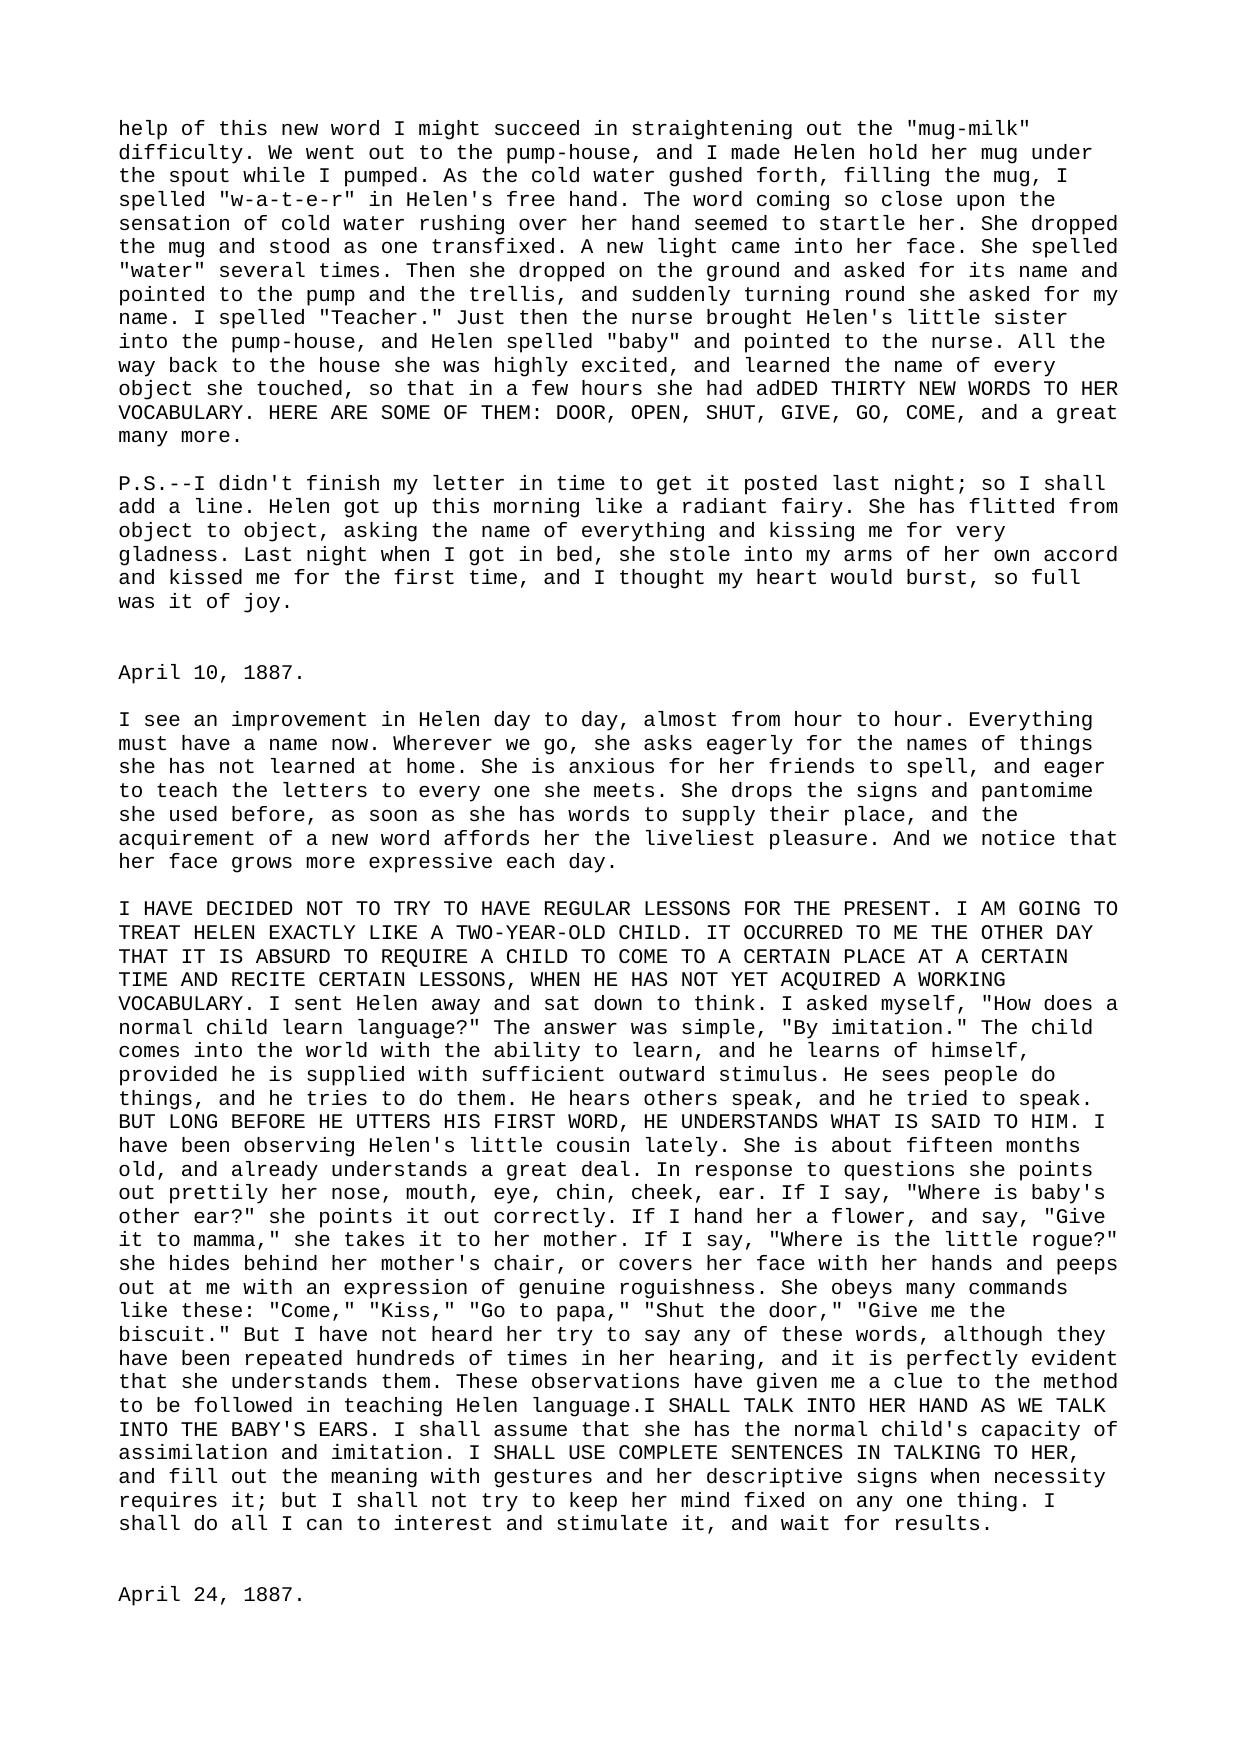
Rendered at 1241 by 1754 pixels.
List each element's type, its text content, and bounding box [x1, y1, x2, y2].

text April 10, 1887. [118, 662, 1122, 686]
text April 24, 1887. [118, 1584, 1122, 1608]
text I see an improvement in Helen day to day, almost from hour to hour. Everything must have a name now. Wherever we go, she asks eagerly for the names of things she has not learned at home. She is anxious for her friends to spell, and eager to teach the letters to every one she meets. She drops the signs and pantomime she used before, as soon as she has words to supply their place, and the acquirement of a new word affords her the liveliest pleasure. And we notice that her face grows more expressive each day. [118, 709, 1122, 875]
text P.S.--I didn't finish my letter in time to get it posted last night; so I shall add a line. Helen got up this morning like a radiant fairy. She has flitted from object to object, asking the name of everything and kissing me for very gladness. Last night when I got in bed, she stole into my arms of her own accord and kissed me for the first time, and I thought my heart would burst, so full was it of joy. [118, 473, 1122, 615]
text help of this new word I might succeed in straightening out the "mug-milk" difficulty. We went out to the pump-house, and I made Helen hold her mug under the spout while I pumped. As the cold water gushed forth, filling the mug, I spelled "w-a-t-e-r" in Helen's free hand. The word coming so close upon the sensation of cold water rushing over her hand seemed to startle her. She dropped the mug and stood as one transfixed. A new light came into her face. She spelled "water" several times. Then she dropped on the ground and asked for its name and pointed to the pump and the trellis, and suddenly turning round she asked for my name. I spelled "Teacher." Just then the nurse brought Helen's little sister into the pump-house, and Helen spelled "baby" and pointed to the nurse. All the way back to the house she was highly excited, and learned the name of every object she touched, so that in a few hours she had adDED THIRTY NEW WORDS TO HER VOCABULARY. HERE ARE SOME OF THEM: DOOR, OPEN, SHUT, GIVE, GO, COME, and a great many more. [118, 118, 1122, 449]
text I HAVE DECIDED NOT TO TRY TO HAVE REGULAR LESSONS FOR THE PRESENT. I AM GOING TO TREAT HELEN EXACTLY LIKE A TWO-YEAR-OLD CHILD. IT OCCURRED TO ME THE OTHER DAY THAT IT IS ABSURD TO REQUIRE A CHILD TO COME TO A CERTAIN PLACE AT A CERTAIN TIME AND RECITE CERTAIN LESSONS, WHEN HE HAS NOT YET ACQUIRED A WORKING VOCABULARY. I sent Helen away and sat down to think. I asked myself, "How does a normal child learn language?" The answer was simple, "By imitation." The child comes into the world with the ability to learn, and he learns of himself, provided he is supplied with sufficient outward stimulus. He sees people do things, and he tries to do them. He hears others speak, and he tried to speak. BUT LONG BEFORE HE UTTERS HIS FIRST WORD, HE UNDERSTANDS WHAT IS SAID TO HIM. I have been observing Helen's little cousin lately. She is about fifteen months old, and already understands a great deal. In response to questions she points out prettily her nose, mouth, eye, chin, cheek, ear. If I say, "Where is baby's other ear?" she points it out correctly. If I hand her a flower, and say, "Give it to mamma," she takes it to her mother. If I say, "Where is the little rogue?" she hides behind her mother's chair, or covers her face with her hands and peeps out at me with an expression of genuine roguishness. She obeys many commands like these: "Come," "Kiss," "Go to papa," "Shut the door," "Give me the biscuit." But I have not heard her try to say any of these words, although they have been repeated hundreds of times in her hearing, and it is perfectly evident that she understands them. These observations have given me a clue to the method to be followed in teaching Helen language.I SHALL TALK INTO HER HAND AS WE TALK INTO THE BABY'S EARS. I shall assume that she has the normal child's capacity of assimilation and imitation. I SHALL USE COMPLETE SENTENCES IN TALKING TO HER, and fill out the meaning with gestures and her descriptive signs when necessity requires it; but I shall not try to keep her mind fixed on any one thing. I shall do all I can to interest and stimulate it, and wait for results. [118, 898, 1122, 1537]
